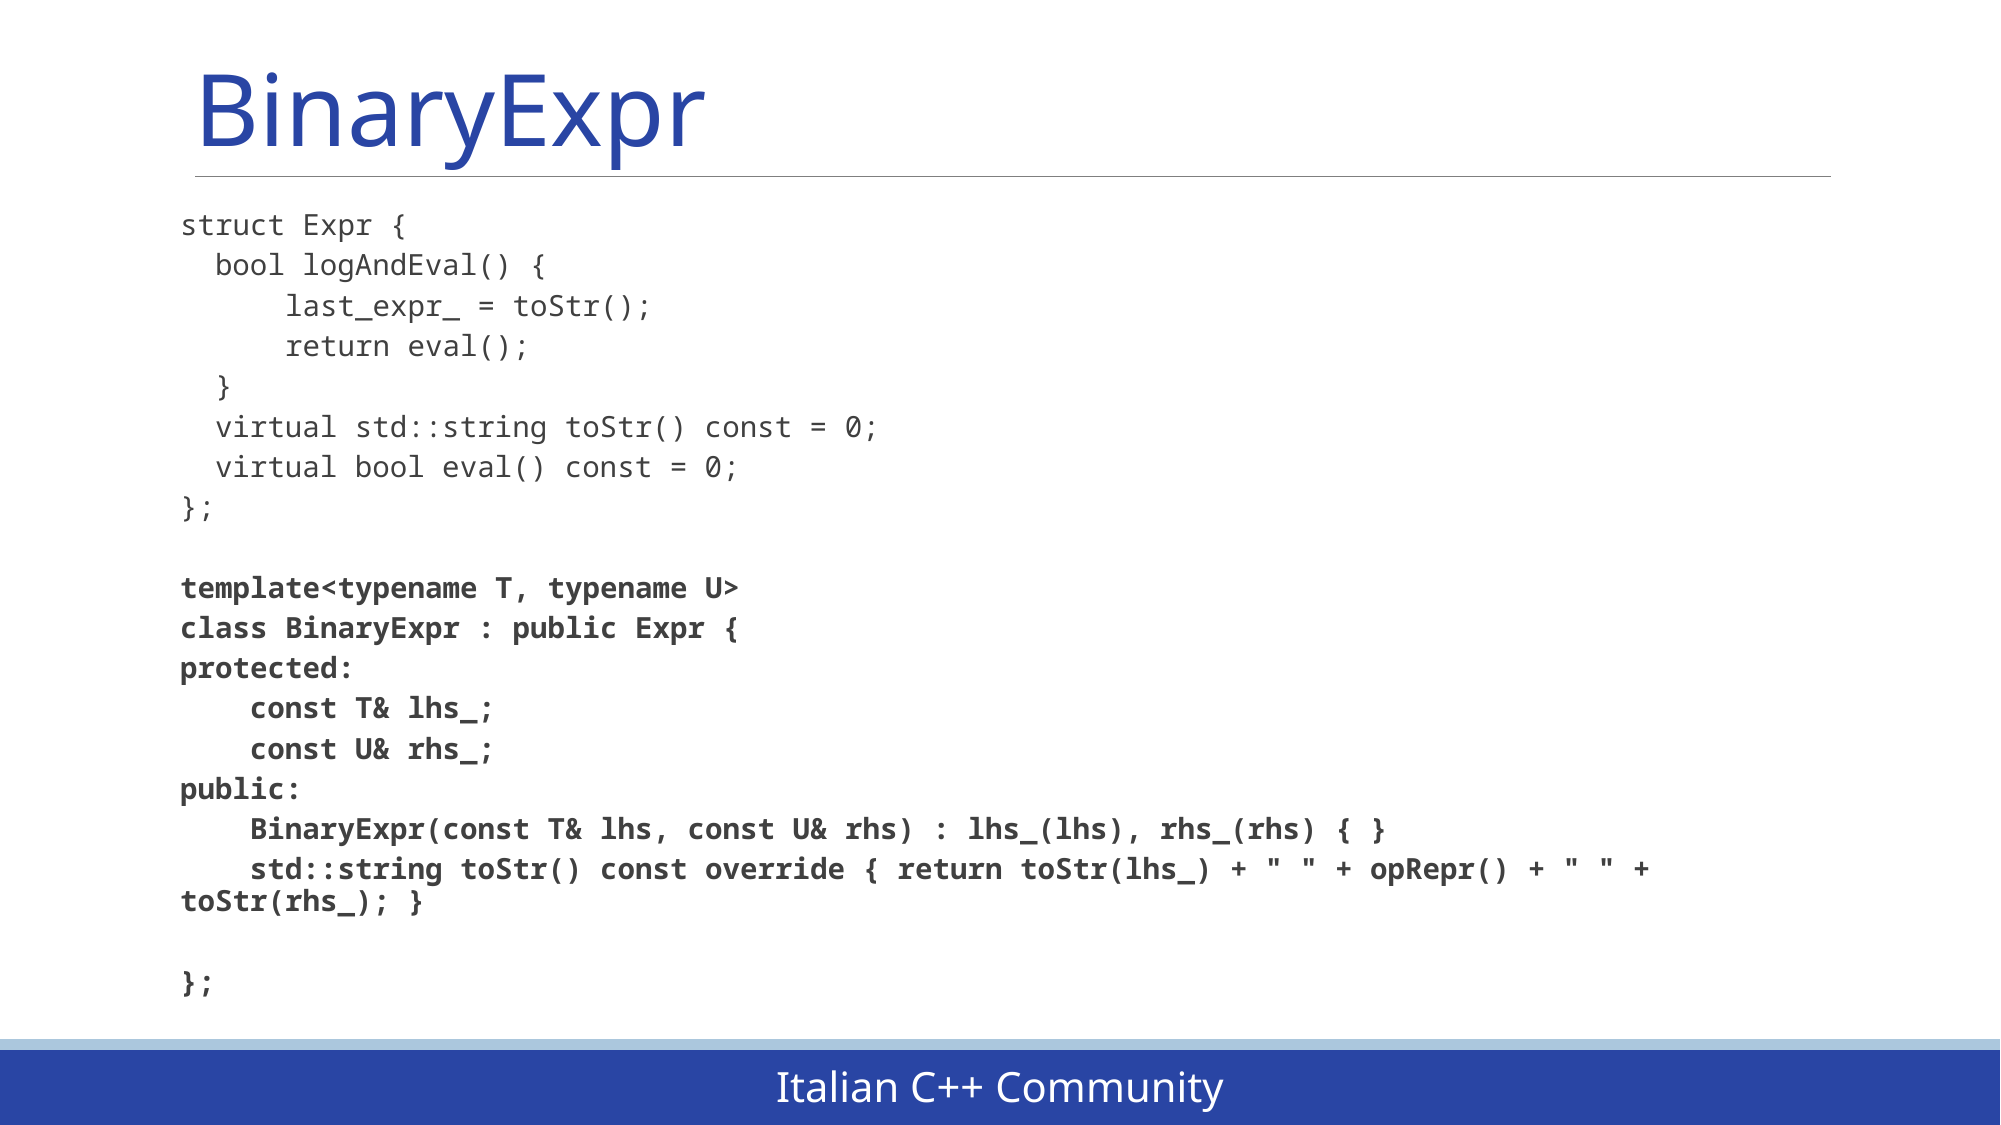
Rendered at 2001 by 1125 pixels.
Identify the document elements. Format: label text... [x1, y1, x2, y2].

title BinaryExpr [179, 2, 1830, 175]
list struct Expr { bool logAndEval() { last_expr_ = toStr(); return eval(); } virtual std::string toStr() const = 0; virtual bool eval() const = 0; }; template<typename T, typename U> class BinaryExpr : public Expr { protected: const T& lhs_; const U& rhs_; public: BinaryExpr(const T& lhs, const U& rhs) : lhs_(lhs), rhs_(rhs) { } std::string toStr() const override { return toStr(lhs_) + " " + opRepr() + " " + toStr(rhs_); } }; [179, 202, 1830, 1011]
